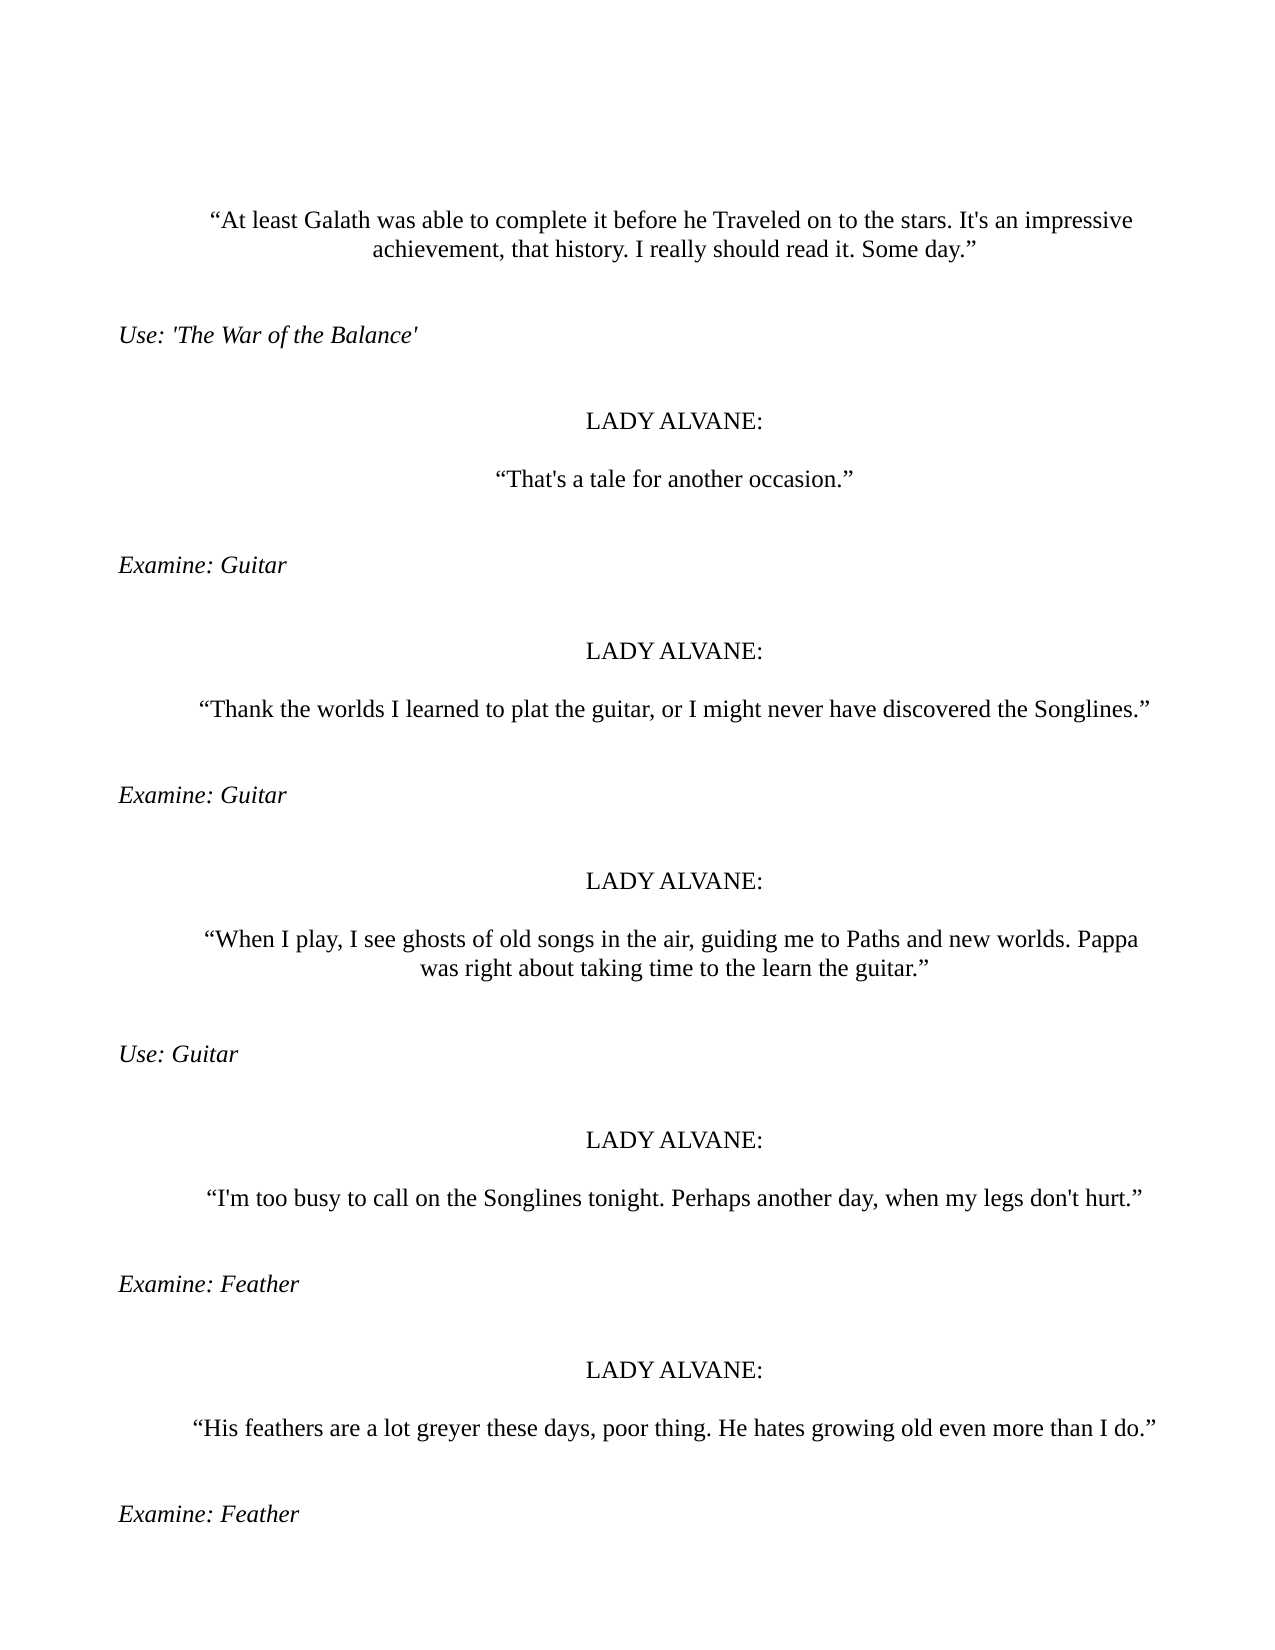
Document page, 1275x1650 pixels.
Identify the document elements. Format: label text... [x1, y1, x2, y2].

text “At least Galath was able to complete it before he Traveled on to the stars. It's an impressive achievement, that history. I really should read it. Some day.” [118, 205, 1157, 263]
text “His feathers are a lot greyer these days, poor thing. He hates growing old even more than I do.” [118, 1413, 1157, 1441]
text “When I play, I see ghosts of old songs in the air, guiding me to Paths and new worlds. Pappa was right about taking time to the learn the guitar.” [118, 924, 1157, 981]
text Examine: Guitar [118, 780, 1157, 809]
text Examine: Feather [118, 1269, 1157, 1298]
text Use: Guitar [118, 1039, 1157, 1068]
text LADY ALVANE: [118, 1125, 1157, 1154]
text “I'm too busy to call on the Songlines tonight. Perhaps another day, when my legs don't hurt.” [118, 1183, 1157, 1211]
text LADY ALVANE: [118, 406, 1157, 435]
text LADY ALVANE: [118, 1355, 1157, 1384]
text LADY ALVANE: [118, 866, 1157, 895]
text LADY ALVANE: [118, 636, 1157, 665]
text “Thank the worlds I learned to plat the guitar, or I might never have discovered the Songlines.” [118, 694, 1157, 723]
text Examine: Guitar [118, 550, 1157, 579]
text “That's a tale for another occasion.” [118, 464, 1157, 493]
text Examine: Feather [118, 1499, 1157, 1528]
text Use: 'The War of the Balance' [118, 320, 1157, 349]
